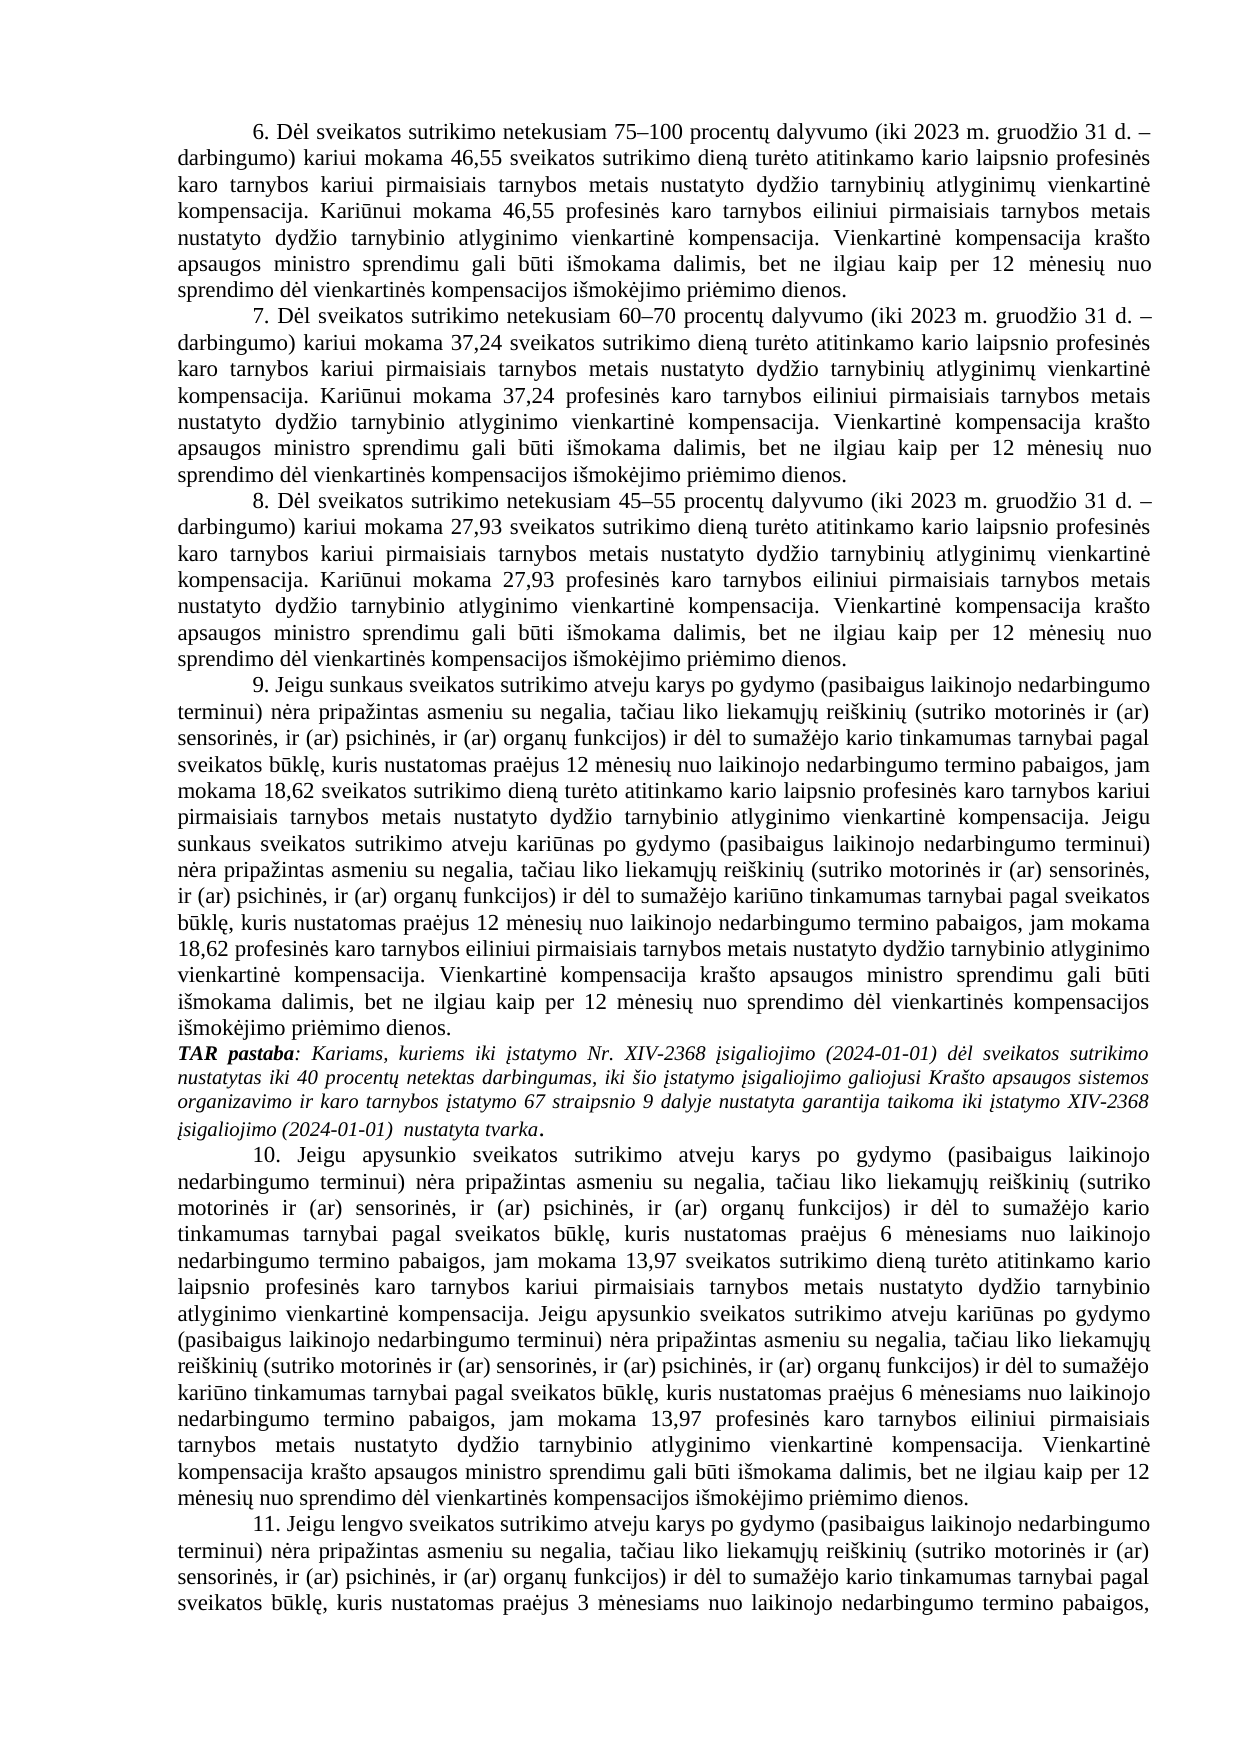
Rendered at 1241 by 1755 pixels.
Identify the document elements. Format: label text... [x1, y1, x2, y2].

text 8. Dėl sveikatos sutrikimo netekusiam 45–55 procentų dalyvumo (iki 2023 m. gruodžio 31 d. – darbingumo) kariui mokama 27,93 sveikatos sutrikimo dieną turėto atitinkamo kario laipsnio profesinės karo tarnybos kariui pirmaisiais tarnybos metais nustatyto dydžio tarnybinių atlyginimų vienkartinė kompensacija. Kariūnui mokama 27,93 profesinės karo tarnybos eiliniui pirmaisiais tarnybos metais nustatyto dydžio tarnybinio atlyginimo vienkartinė kompensacija. Vienkartinė kompensacija krašto apsaugos ministro sprendimu gali būti išmokama dalimis, bet ne ilgiau kaip per 12 mėnesių nuo sprendimo dėl vienkartinės kompensacijos išmokėjimo priėmimo dienos. [177, 487, 1152, 672]
text TAR pastaba: Kariams, kuriems iki įstatymo Nr. XIV-2368 įsigaliojimo (2024-01-01) dėl sveikatos sutrikimo nustatytas iki 40 procentų netektas darbingumas, iki šio įstatymo įsigaliojimo galiojusi Krašto apsaugos sistemos organizavimo ir karo tarnybos įstatymo 67 straipsnio 9 dalyje nustatyta garantija taikoma iki įstatymo XIV-2368 įsigaliojimo (2024-01-01) nustatyta tvarka. [177, 1041, 1152, 1141]
text 7. Dėl sveikatos sutrikimo netekusiam 60–70 procentų dalyvumo (iki 2023 m. gruodžio 31 d. – darbingumo) kariui mokama 37,24 sveikatos sutrikimo dieną turėto atitinkamo kario laipsnio profesinės karo tarnybos kariui pirmaisiais tarnybos metais nustatyto dydžio tarnybinių atlyginimų vienkartinė kompensacija. Kariūnui mokama 37,24 profesinės karo tarnybos eiliniui pirmaisiais tarnybos metais nustatyto dydžio tarnybinio atlyginimo vienkartinė kompensacija. Vienkartinė kompensacija krašto apsaugos ministro sprendimu gali būti išmokama dalimis, bet ne ilgiau kaip per 12 mėnesių nuo sprendimo dėl vienkartinės kompensacijos išmokėjimo priėmimo dienos. [177, 303, 1152, 487]
text 9. Jeigu sunkaus sveikatos sutrikimo atveju karys po gydymo (pasibaigus laikinojo nedarbingumo terminui) nėra pripažintas asmeniu su negalia, tačiau liko liekamųjų reiškinių (sutriko motorinės ir (ar) sensorinės, ir (ar) psichinės, ir (ar) organų funkcijos) ir dėl to sumažėjo kario tinkamumas tarnybai pagal sveikatos būklę, kuris nustatomas praėjus 12 mėnesių nuo laikinojo nedarbingumo termino pabaigos, jam mokama 18,62 sveikatos sutrikimo dieną turėto atitinkamo kario laipsnio profesinės karo tarnybos kariui pirmaisiais tarnybos metais nustatyto dydžio tarnybinio atlyginimo vienkartinė kompensacija. Jeigu sunkaus sveikatos sutrikimo atveju kariūnas po gydymo (pasibaigus laikinojo nedarbingumo terminui) nėra pripažintas asmeniu su negalia, tačiau liko liekamųjų reiškinių (sutriko motorinės ir (ar) sensorinės, ir (ar) psichinės, ir (ar) organų funkcijos) ir dėl to sumažėjo kariūno tinkamumas tarnybai pagal sveikatos būklę, kuris nustatomas praėjus 12 mėnesių nuo laikinojo nedarbingumo termino pabaigos, jam mokama 18,62 profesinės karo tarnybos eiliniui pirmaisiais tarnybos metais nustatyto dydžio tarnybinio atlyginimo vienkartinė kompensacija. Vienkartinė kompensacija krašto apsaugos ministro sprendimu gali būti išmokama dalimis, bet ne ilgiau kaip per 12 mėnesių nuo sprendimo dėl vienkartinės kompensacijos išmokėjimo priėmimo dienos. [177, 672, 1152, 1041]
text 10. Jeigu apysunkio sveikatos sutrikimo atveju karys po gydymo (pasibaigus laikinojo nedarbingumo terminui) nėra pripažintas asmeniu su negalia, tačiau liko liekamųjų reiškinių (sutriko motorinės ir (ar) sensorinės, ir (ar) psichinės, ir (ar) organų funkcijos) ir dėl to sumažėjo kario tinkamumas tarnybai pagal sveikatos būklę, kuris nustatomas praėjus 6 mėnesiams nuo laikinojo nedarbingumo termino pabaigos, jam mokama 13,97 sveikatos sutrikimo dieną turėto atitinkamo kario laipsnio profesinės karo tarnybos kariui pirmaisiais tarnybos metais nustatyto dydžio tarnybinio atlyginimo vienkartinė kompensacija. Jeigu apysunkio sveikatos sutrikimo atveju kariūnas po gydymo (pasibaigus laikinojo nedarbingumo terminui) nėra pripažintas asmeniu su negalia, tačiau liko liekamųjų reiškinių (sutriko motorinės ir (ar) sensorinės, ir (ar) psichinės, ir (ar) organų funkcijos) ir dėl to sumažėjo kariūno tinkamumas tarnybai pagal sveikatos būklę, kuris nustatomas praėjus 6 mėnesiams nuo laikinojo nedarbingumo termino pabaigos, jam mokama 13,97 profesinės karo tarnybos eiliniui pirmaisiais tarnybos metais nustatyto dydžio tarnybinio atlyginimo vienkartinė kompensacija. Vienkartinė kompensacija krašto apsaugos ministro sprendimu gali būti išmokama dalimis, bet ne ilgiau kaip per 12 mėnesių nuo sprendimo dėl vienkartinės kompensacijos išmokėjimo priėmimo dienos. [177, 1141, 1152, 1510]
text 6. Dėl sveikatos sutrikimo netekusiam 75–100 procentų dalyvumo (iki 2023 m. gruodžio 31 d. – darbingumo) kariui mokama 46,55 sveikatos sutrikimo dieną turėto atitinkamo kario laipsnio profesinės karo tarnybos kariui pirmaisiais tarnybos metais nustatyto dydžio tarnybinių atlyginimų vienkartinė kompensacija. Kariūnui mokama 46,55 profesinės karo tarnybos eiliniui pirmaisiais tarnybos metais nustatyto dydžio tarnybinio atlyginimo vienkartinė kompensacija. Vienkartinė kompensacija krašto apsaugos ministro sprendimu gali būti išmokama dalimis, bet ne ilgiau kaip per 12 mėnesių nuo sprendimo dėl vienkartinės kompensacijos išmokėjimo priėmimo dienos. [177, 118, 1152, 303]
text 11. Jeigu lengvo sveikatos sutrikimo atveju karys po gydymo (pasibaigus laikinojo nedarbingumo terminui) nėra pripažintas asmeniu su negalia, tačiau liko liekamųjų reiškinių (sutriko motorinės ir (ar) sensorinės, ir (ar) psichinės, ir (ar) organų funkcijos) ir dėl to sumažėjo kario tinkamumas tarnybai pagal sveikatos būklę, kuris nustatomas praėjus 3 mėnesiams nuo laikinojo nedarbingumo termino pabaigos, [177, 1510, 1152, 1616]
